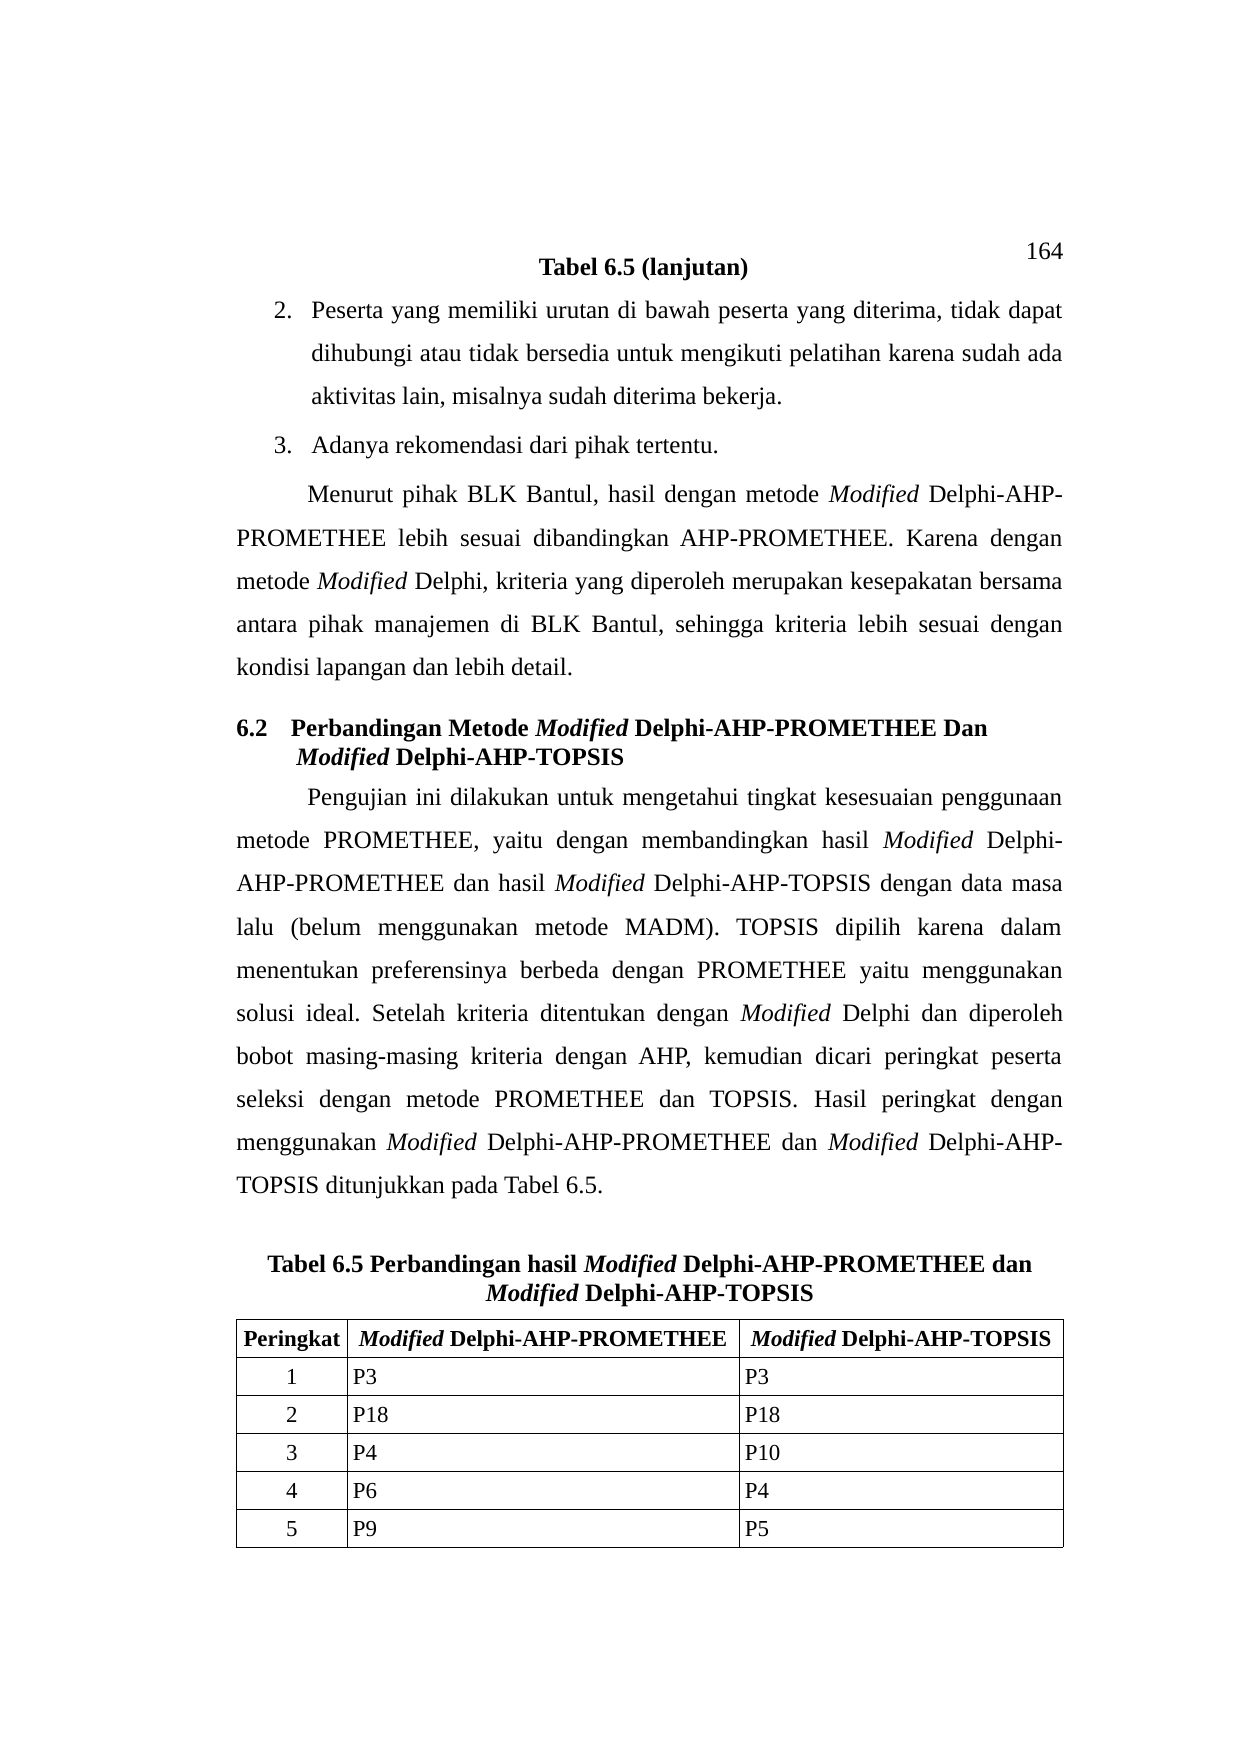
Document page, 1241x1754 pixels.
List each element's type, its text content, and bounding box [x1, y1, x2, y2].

text Tabel 6.5 Perbandingan hasil Modified Delphi-AHP-PROMETHEE dan Modified Delphi-AHP-TOPSIS [236, 1249, 1063, 1307]
table_cell P10 [740, 1434, 1063, 1471]
table_cell 5 [237, 1510, 347, 1547]
table_header Modified Delphi-AHP-TOPSIS [740, 1320, 1063, 1357]
table_cell P6 [348, 1472, 739, 1509]
table_cell 1 [237, 1358, 347, 1395]
text Menurut pihak BLK Bantul, hasil dengan metode Modified Delphi-AHP-PROMETHEE lebih sesuai dibandingkan AHP-PROMETHEE. Karena dengan metode Modified Delphi, kriteria yang diperoleh merupakan kesepakatan bersama antara pihak manajemen di BLK Bantul, sehingga kriteria lebih sesuai dengan kondisi lapangan dan lebih detail. [236, 479, 1063, 681]
table_cell P9 [348, 1510, 739, 1547]
list Adanya rekomendasi dari pihak tertentu. [274, 431, 1063, 459]
table_cell P18 [740, 1396, 1063, 1433]
table_header Modified Delphi-AHP-PROMETHEE [348, 1320, 739, 1357]
text Pengujian ini dilakukan untuk mengetahui tingkat kesesuaian penggunaan metode PROMETHEE, yaitu dengan membandingkan hasil Modified Delphi-AHP-PROMETHEE dan hasil Modified Delphi-AHP-TOPSIS dengan data masa lalu (belum menggunakan metode MADM). TOPSIS dipilih karena dalam menentukan preferensinya berbeda dengan PROMETHEE yaitu menggunakan solusi ideal. Setelah kriteria ditentukan dengan Modified Delphi dan diperoleh bobot masing-masing kriteria dengan AHP, kemudian dicari peringkat peserta seleksi dengan metode PROMETHEE dan TOPSIS. Hasil peringkat dengan menggunakan Modified Delphi-AHP-PROMETHEE dan Modified Delphi-AHP-TOPSIS ditunjukkan pada Tabel 6.5. [236, 782, 1063, 1199]
table_cell P4 [348, 1434, 739, 1471]
table_cell P4 [740, 1472, 1063, 1509]
table_cell P3 [348, 1358, 739, 1395]
subtitle perbandingan metode Modified delphi-AHP-PROMETHEE dan Modified delphi-AHP-TOPSIS [236, 713, 1063, 770]
list Peserta yang memiliki urutan di bawah peserta yang diterima, tidak dapat dihubungi atau tidak bersedia untuk mengikuti pelatihan karena sudah ada aktivitas lain, misalnya sudah diterima bekerja. [274, 295, 1063, 410]
table_cell P18 [348, 1396, 739, 1433]
table_cell 4 [237, 1472, 347, 1509]
table_cell 2 [237, 1396, 347, 1433]
table_cell P3 [740, 1358, 1063, 1395]
table_cell P5 [740, 1510, 1063, 1547]
text Tabel 6.5 (lanjutan) [281, 252, 1006, 280]
table_cell 3 [237, 1434, 347, 1471]
table_header Peringkat [237, 1320, 347, 1357]
